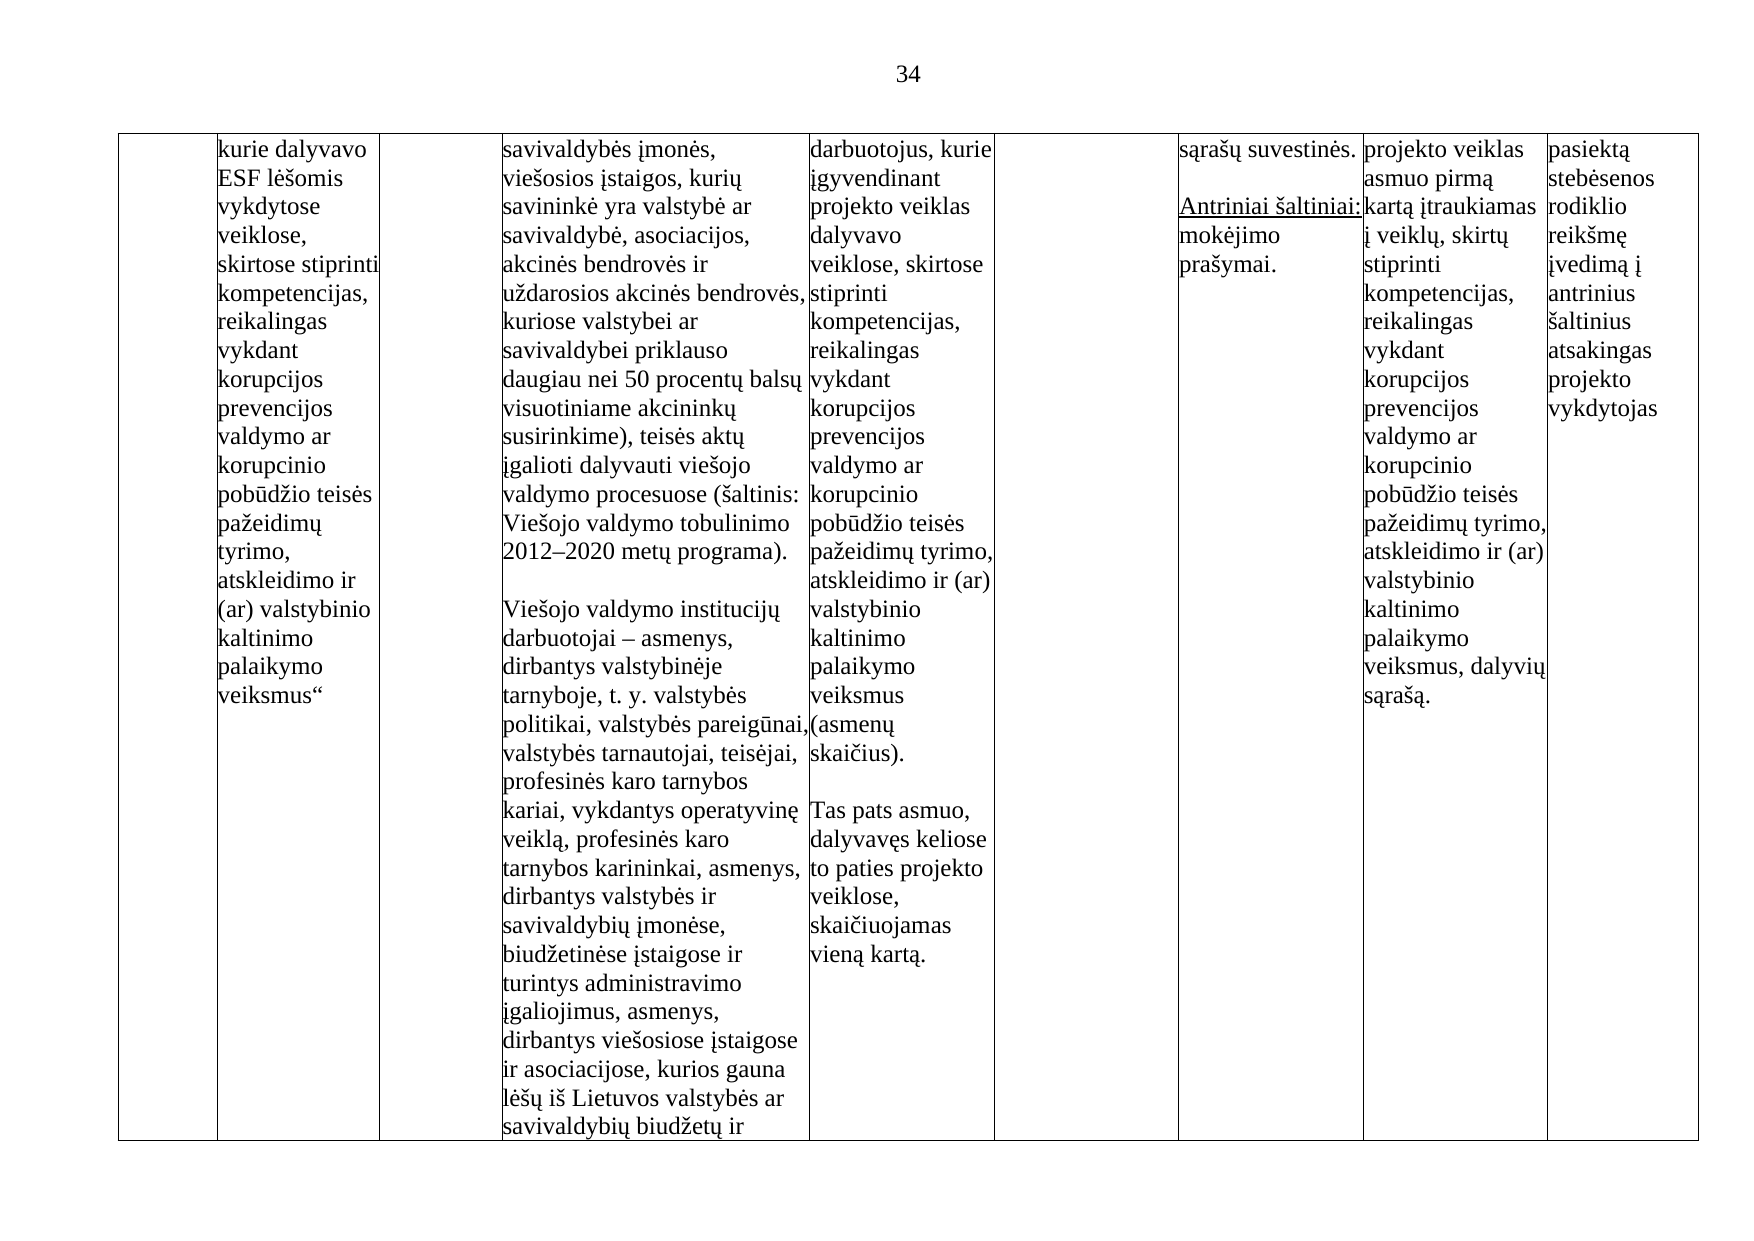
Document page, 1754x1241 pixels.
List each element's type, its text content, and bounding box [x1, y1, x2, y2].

table_cell kurie dalyvavo ESF lėšomis vykdytose veiklose, skirtose stiprinti kompetencijas, reikalingas vykdant korupcijos prevencijos valdymo ar korupcinio pobūdžio teisės pažeidimų tyrimo, atskleidimo ir (ar) valstybinio kaltinimo palaikymo veiksmus“ [218, 134, 379, 1140]
table_cell darbuotojus, kurie įgyvendinant projekto veiklas dalyvavo veiklose, skirtose stiprinti kompetencijas, reikalingas vykdant korupcijos prevencijos valdymo ar korupcinio pobūdžio teisės pažeidimų tyrimo, atskleidimo ir (ar) valstybinio kaltinimo palaikymo veiksmus (asmenų skaičius). Tas pats asmuo, dalyvavęs keliose to paties projekto veiklose, skaičiuojamas vieną kartą. [810, 134, 994, 1140]
table_cell projekto veiklas asmuo pirmą kartą įtraukiamas į veiklų, skirtų stiprinti kompetencijas, reikalingas vykdant korupcijos prevencijos valdymo ar korupcinio pobūdžio teisės pažeidimų tyrimo, atskleidimo ir (ar) valstybinio kaltinimo palaikymo veiksmus, dalyvių sąrašą. [1364, 134, 1547, 1140]
table_cell sąrašų suvestinės. Antriniai šaltiniai: mokėjimo prašymai. [1179, 134, 1363, 1140]
table_cell [119, 134, 217, 1140]
table_cell savivaldybės įmonės, viešosios įstaigos, kurių savininkė yra valstybė ar savivaldybė, asociacijos, akcinės bendrovės ir uždarosios akcinės bendrovės, kuriose valstybei ar savivaldybei priklauso daugiau nei 50 procentų balsų visuotiniame akcininkų susirinkime), teisės aktų įgalioti dalyvauti viešojo valdymo procesuose (šaltinis: Viešojo valdymo tobulinimo 2012–2020 metų programa). Viešojo valdymo institucijų darbuotojai – asmenys, dirbantys valstybinėje tarnyboje, t. y. valstybės politikai, valstybės pareigūnai, valstybės tarnautojai, teisėjai, profesinės karo tarnybos kariai, vykdantys operatyvinę veiklą, profesinės karo tarnybos karininkai, asmenys, dirbantys valstybės ir savivaldybių įmonėse, biudžetinėse įstaigose ir turintys administravimo įgaliojimus, asmenys, dirbantys viešosiose įstaigose ir asociacijose, kurios gauna lėšų iš Lietuvos valstybės ar savivaldybių biudžetų ir [503, 134, 809, 1140]
table_cell [995, 134, 1178, 1140]
table_cell [380, 134, 502, 1140]
table_cell pasiektą stebėsenos rodiklio reikšmę įvedimą į antrinius šaltinius atsakingas projekto vykdytojas [1548, 134, 1698, 1140]
